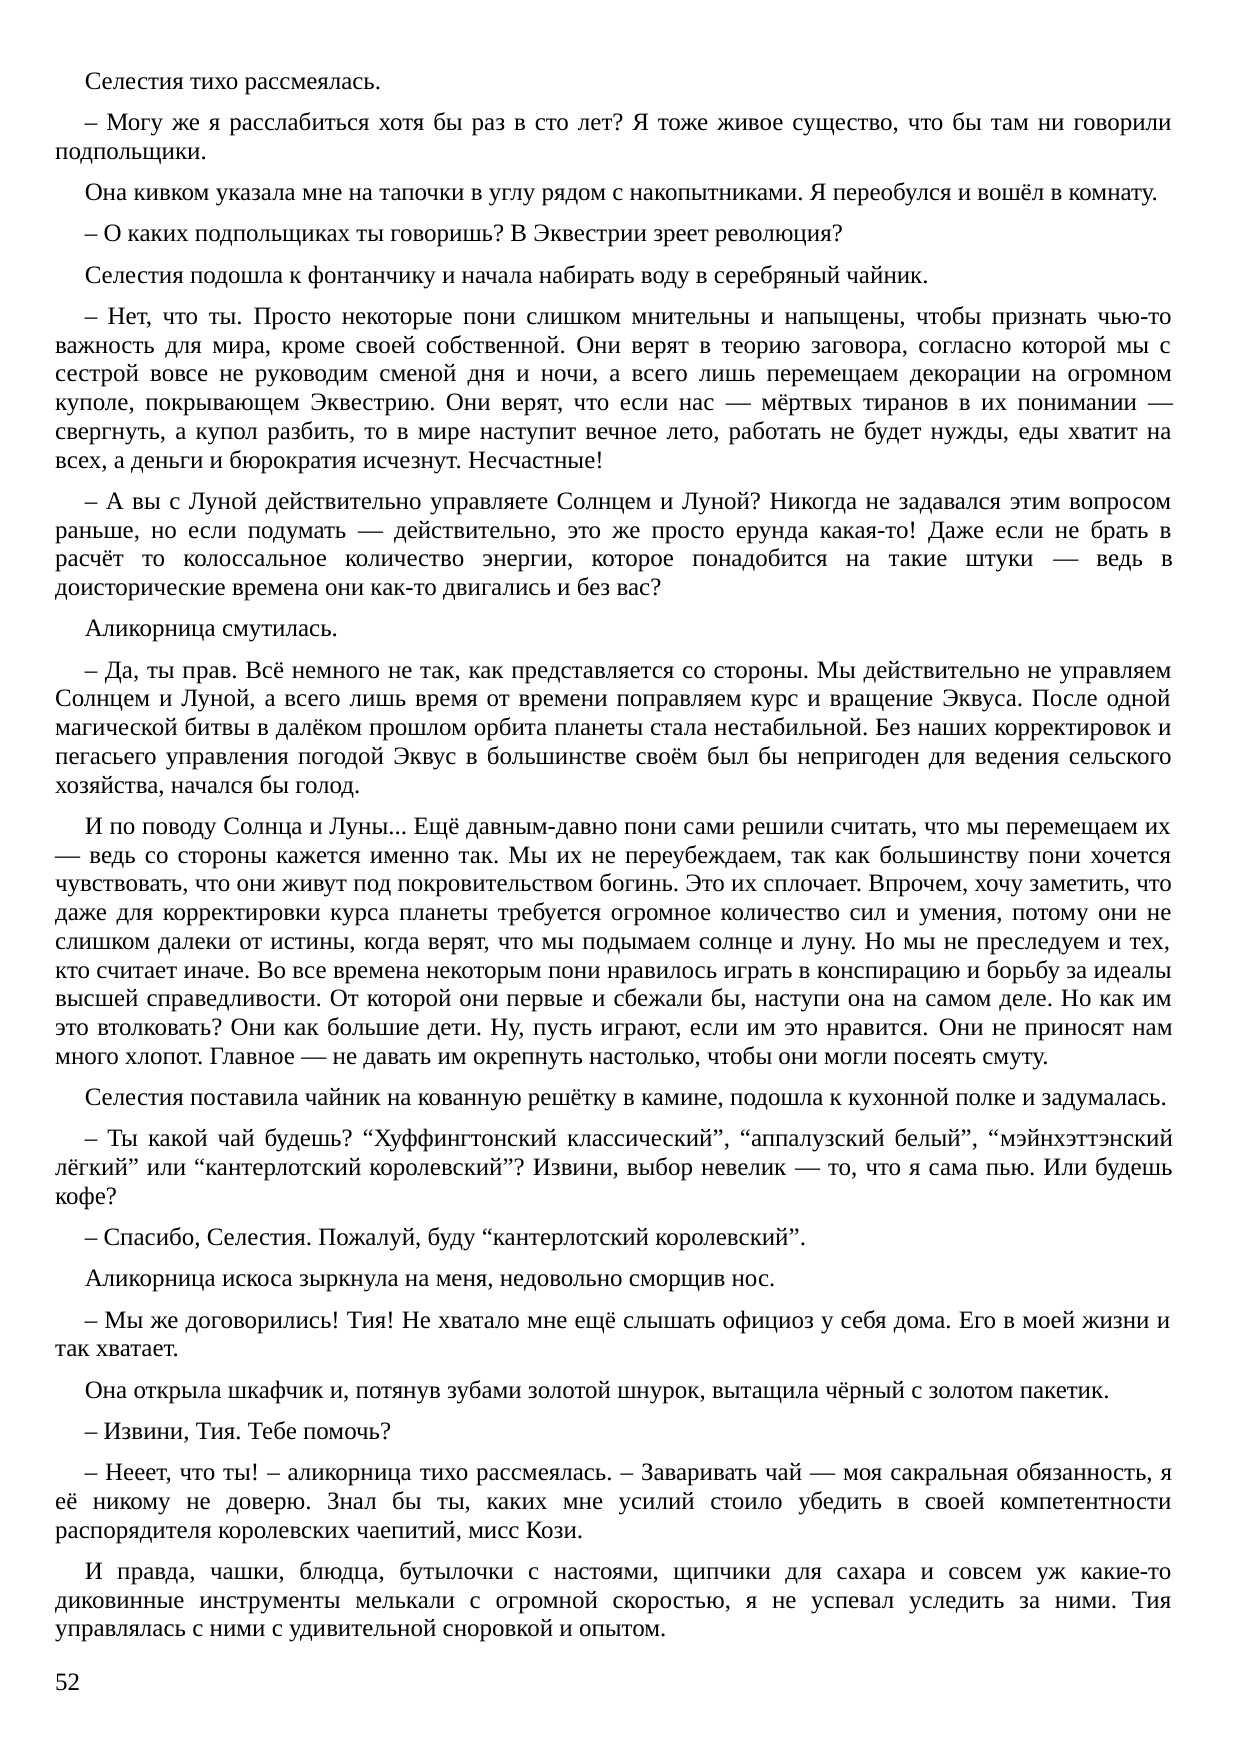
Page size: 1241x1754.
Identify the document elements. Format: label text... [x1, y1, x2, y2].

text – Нееет, что ты! – аликорница тихо рассмеялась. – Заваривать чай — моя сакральная обязанность, я её никому не доверю. Знал бы ты, каких мне усилий стоило убедить в своей компетентности распорядителя королевских чаепитий, мисс Кози. [55, 1457, 1173, 1543]
text Аликорница искоса зыркнула на меня, недовольно сморщив нос. [55, 1263, 1173, 1292]
text – О каких подпольщиках ты говоришь? В Эквестрии зреет революция? [55, 218, 1173, 247]
text – Мы же договорились! Тия! Не хватало мне ещё слышать официоз у себя дома. Его в моей жизни и так хватает. [55, 1305, 1173, 1362]
text Она кивком указала мне на тапочки в углу рядом с накопытниками. Я переобулся и вошёл в комнату. [55, 177, 1173, 206]
text – Спасибо, Селестия. Пожалуй, буду “кантерлотский королевский”. [55, 1222, 1173, 1251]
text Аликорница смутилась. [55, 613, 1173, 642]
text – Ты какой чай будешь? “Хуффингтонский классический”, “аппалузский белый”, “мэйнхэттэнский лёгкий” или “кантерлотский королевский”? Извини, выбор невелик — то, что я сама пью. Или будешь кофе? [55, 1123, 1173, 1210]
text – Да, ты прав. Всё немного не так, как представляется со стороны. Мы действительно не управляем Солнцем и Луной, а всего лишь время от времени поправляем курс и вращение Эквуса. После одной магической битвы в далёком прошлом орбита планеты стала нестабильной. Без наших корректировок и пегасьего управления погодой Эквус в большинстве своём был бы непригоден для ведения сельского хозяйства, начался бы голод. [55, 655, 1173, 798]
text Селестия поставила чайник на кованную решётку в камине, подошла к кухонной полке и задумалась. [55, 1082, 1173, 1111]
text – А вы с Луной действительно управляете Солнцем и Луной? Никогда не задавался этим вопросом раньше, но если подумать — действительно, это же просто ерунда какая-то! Даже если не брать в расчёт то колоссальное количество энергии, которое понадобится на такие штуки — ведь в доисторические времена они как-то двигались и без вас? [55, 486, 1173, 601]
text И по поводу Солнца и Луны... Ещё давным-давно пони сами решили считать, что мы перемещаем их — ведь со стороны кажется именно так. Мы их не переубеждаем, так как большинству пони хочется чувствовать, что они живут под покровительством богинь. Это их сплочает. Впрочем, хочу заметить, что даже для корректировки курса планеты требуется огромное количество сил и умения, потому они не слишком далеки от истины, когда верят, что мы подымаем солнце и луну. Но мы не преследуем и тех, кто считает иначе. Во все времена некоторым пони нравилось играть в конспирацию и борьбу за идеалы высшей справедливости. От которой они первые и сбежали бы, наступи она на самом деле. Но как им это втолковать? Они как большие дети. Ну, пусть играют, если им это нравится. Они не приносят нам много хлопот. Главное — не давать им окрепнуть настолько, чтобы они могли посеять смуту. [55, 811, 1173, 1070]
text – Могу же я расслабиться хотя бы раз в сто лет? Я тоже живое существо, что бы там ни говорили подпольщики. [55, 107, 1173, 165]
text – Извини, Тия. Тебе помочь? [55, 1416, 1173, 1445]
text Селестия подошла к фонтанчику и начала набирать воду в серебряный чайник. [55, 260, 1173, 288]
text Она открыла шкафчик и, потянув зубами золотой шнурок, вытащила чёрный с золотом пакетик. [55, 1375, 1173, 1403]
text – Нет, что ты. Просто некоторые пони слишком мнительны и напыщены, чтобы признать чью-то важность для мира, кроме своей собственной. Они верят в теорию заговора, согласно которой мы с сестрой вовсе не руководим сменой дня и ночи, а всего лишь перемещаем декорации на огромном куполе, покрывающем Эквестрию. Они верят, что если нас — мёртвых тиранов в их понимании — свергнуть, а купол разбить, то в мире наступит вечное лето, работать не будет нужды, еды хватит на всех, а деньги и бюрократия исчезнут. Несчастные! [55, 301, 1173, 473]
text Селестия тихо рассмеялась. [55, 66, 1173, 95]
text И правда, чашки, блюдца, бутылочки с настоями, щипчики для сахара и совсем уж какие-то диковинные инструменты мелькали с огромной скоростью, я не успевал уследить за ними. Тия управлялась с ними с удивительной сноровкой и опытом. [55, 1556, 1173, 1642]
